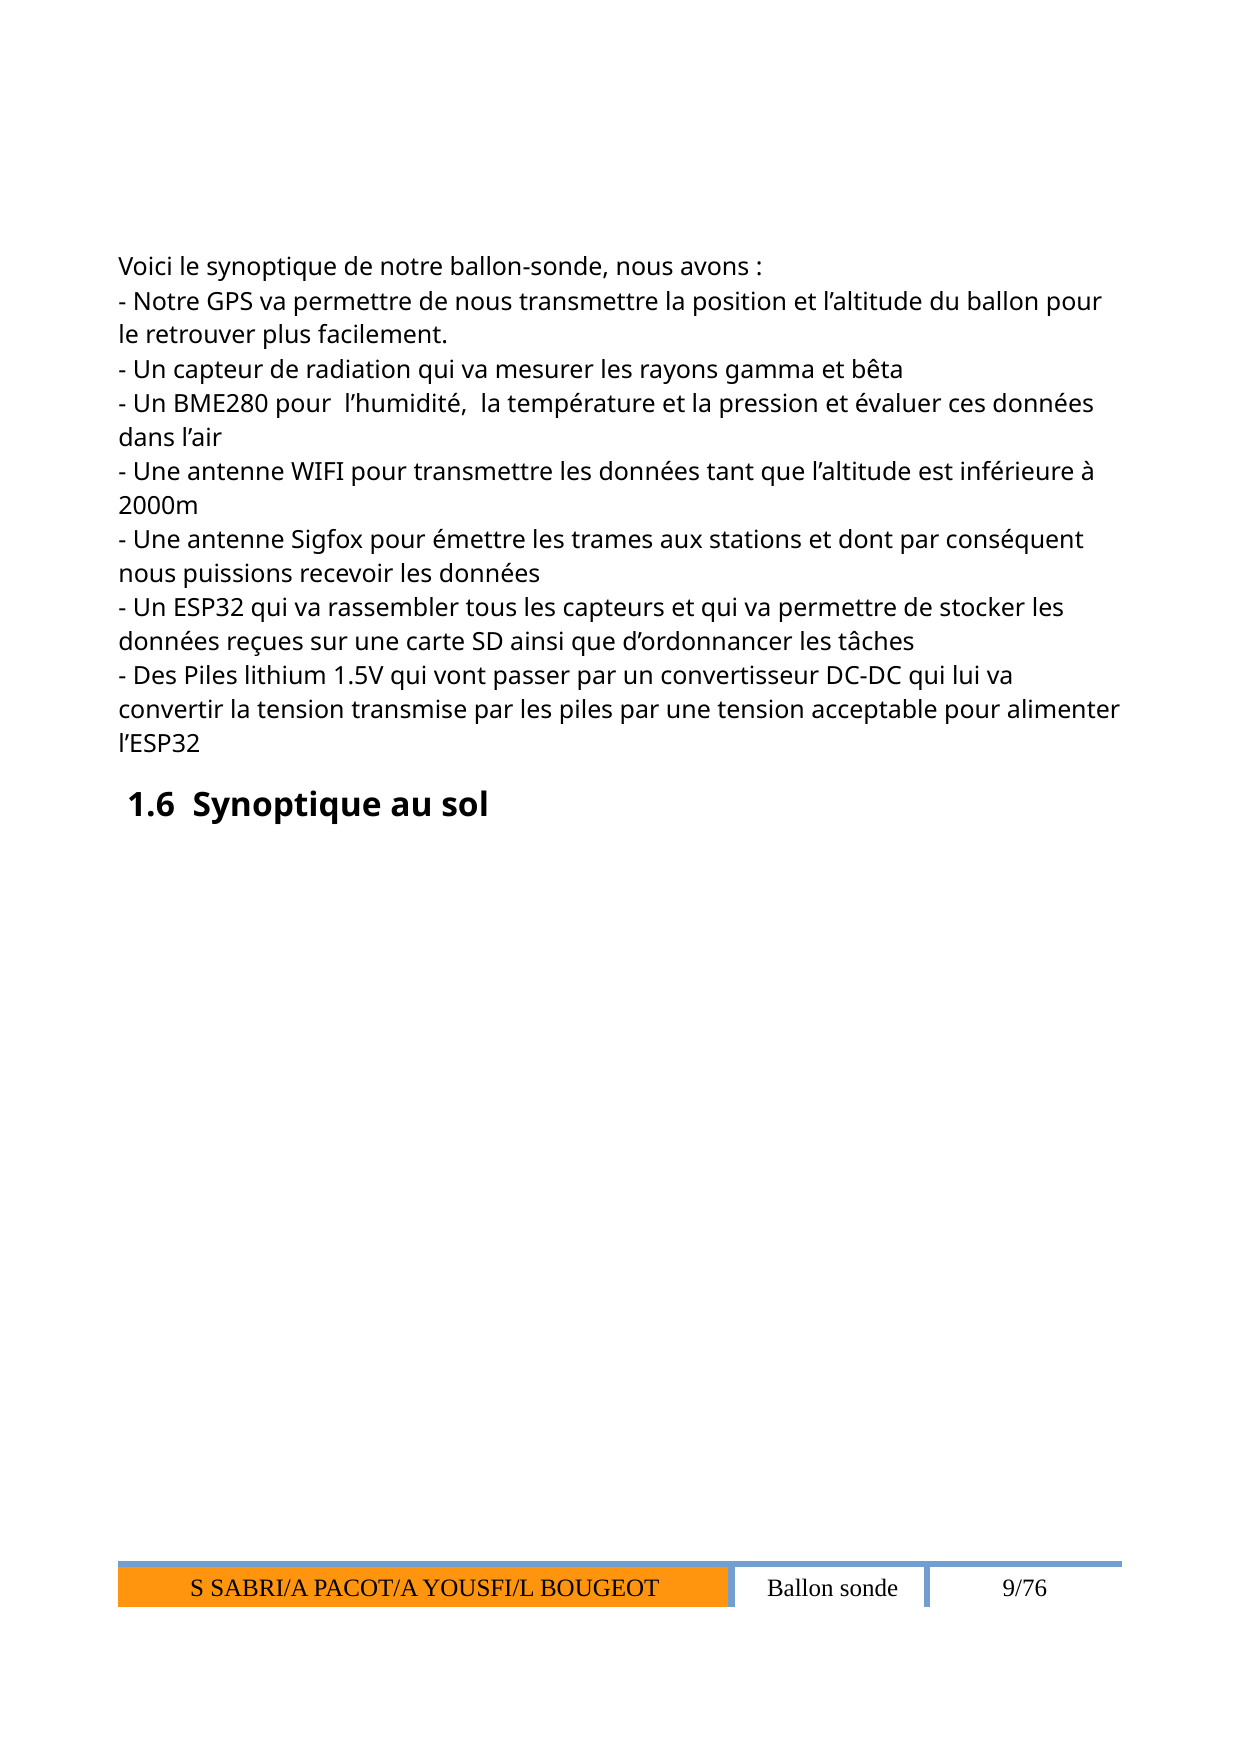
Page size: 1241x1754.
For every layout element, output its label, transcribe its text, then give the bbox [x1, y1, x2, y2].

text - Une antenne WIFI pour transmettre les données tant que l’altitude est inférieure à 2000m [118, 453, 1122, 522]
text - Un BME280 pour l’humidité, la température et la pression et évaluer ces données dans l’air [118, 385, 1122, 453]
text - Notre GPS va permettre de nous transmettre la position et l’altitude du ballon pour le retrouver plus facilement. [118, 283, 1122, 351]
text Voici le synoptique de notre ballon-sonde, nous avons : [118, 249, 1122, 283]
text - Un ESP32 qui va rassembler tous les capteurs et qui va permettre de stocker les données reçues sur une carte SD ainsi que d’ordonnancer les tâches [118, 590, 1122, 658]
text - Une antenne Sigfox pour émettre les trames aux stations et dont par conséquent nous puissions recevoir les données [118, 522, 1122, 590]
subtitle Synoptique au sol [118, 781, 1122, 827]
text - Un capteur de radiation qui va mesurer les rayons gamma et bêta [118, 351, 1122, 385]
text - Des Piles lithium 1.5V qui vont passer par un convertisseur DC-DC qui lui va convertir la tension transmise par les piles par une tension acceptable pour alimenter l’ESP32 [118, 658, 1122, 760]
